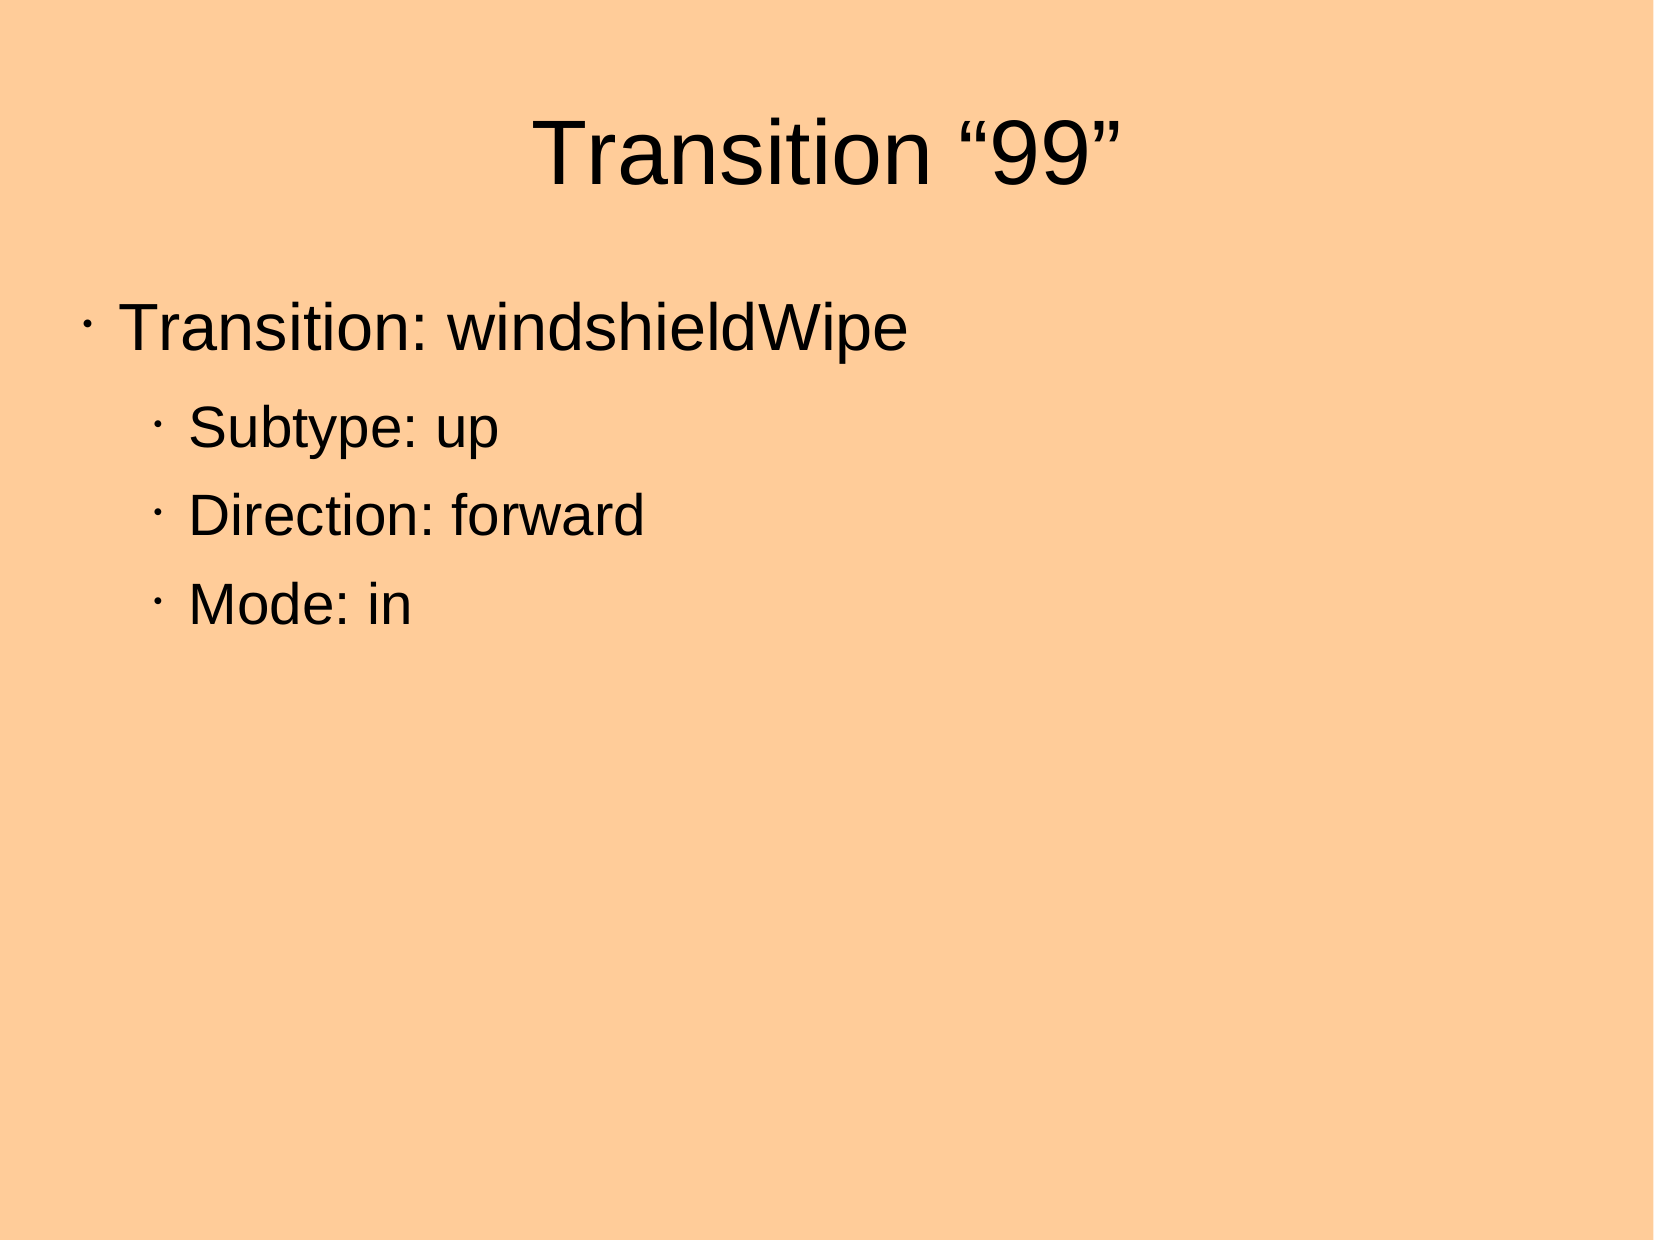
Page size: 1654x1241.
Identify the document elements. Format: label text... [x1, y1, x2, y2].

title Transition “99” [82, 49, 1571, 257]
list Transition: windshieldWipe Subtype: up Direction: forward Mode: in [82, 290, 1571, 1080]
